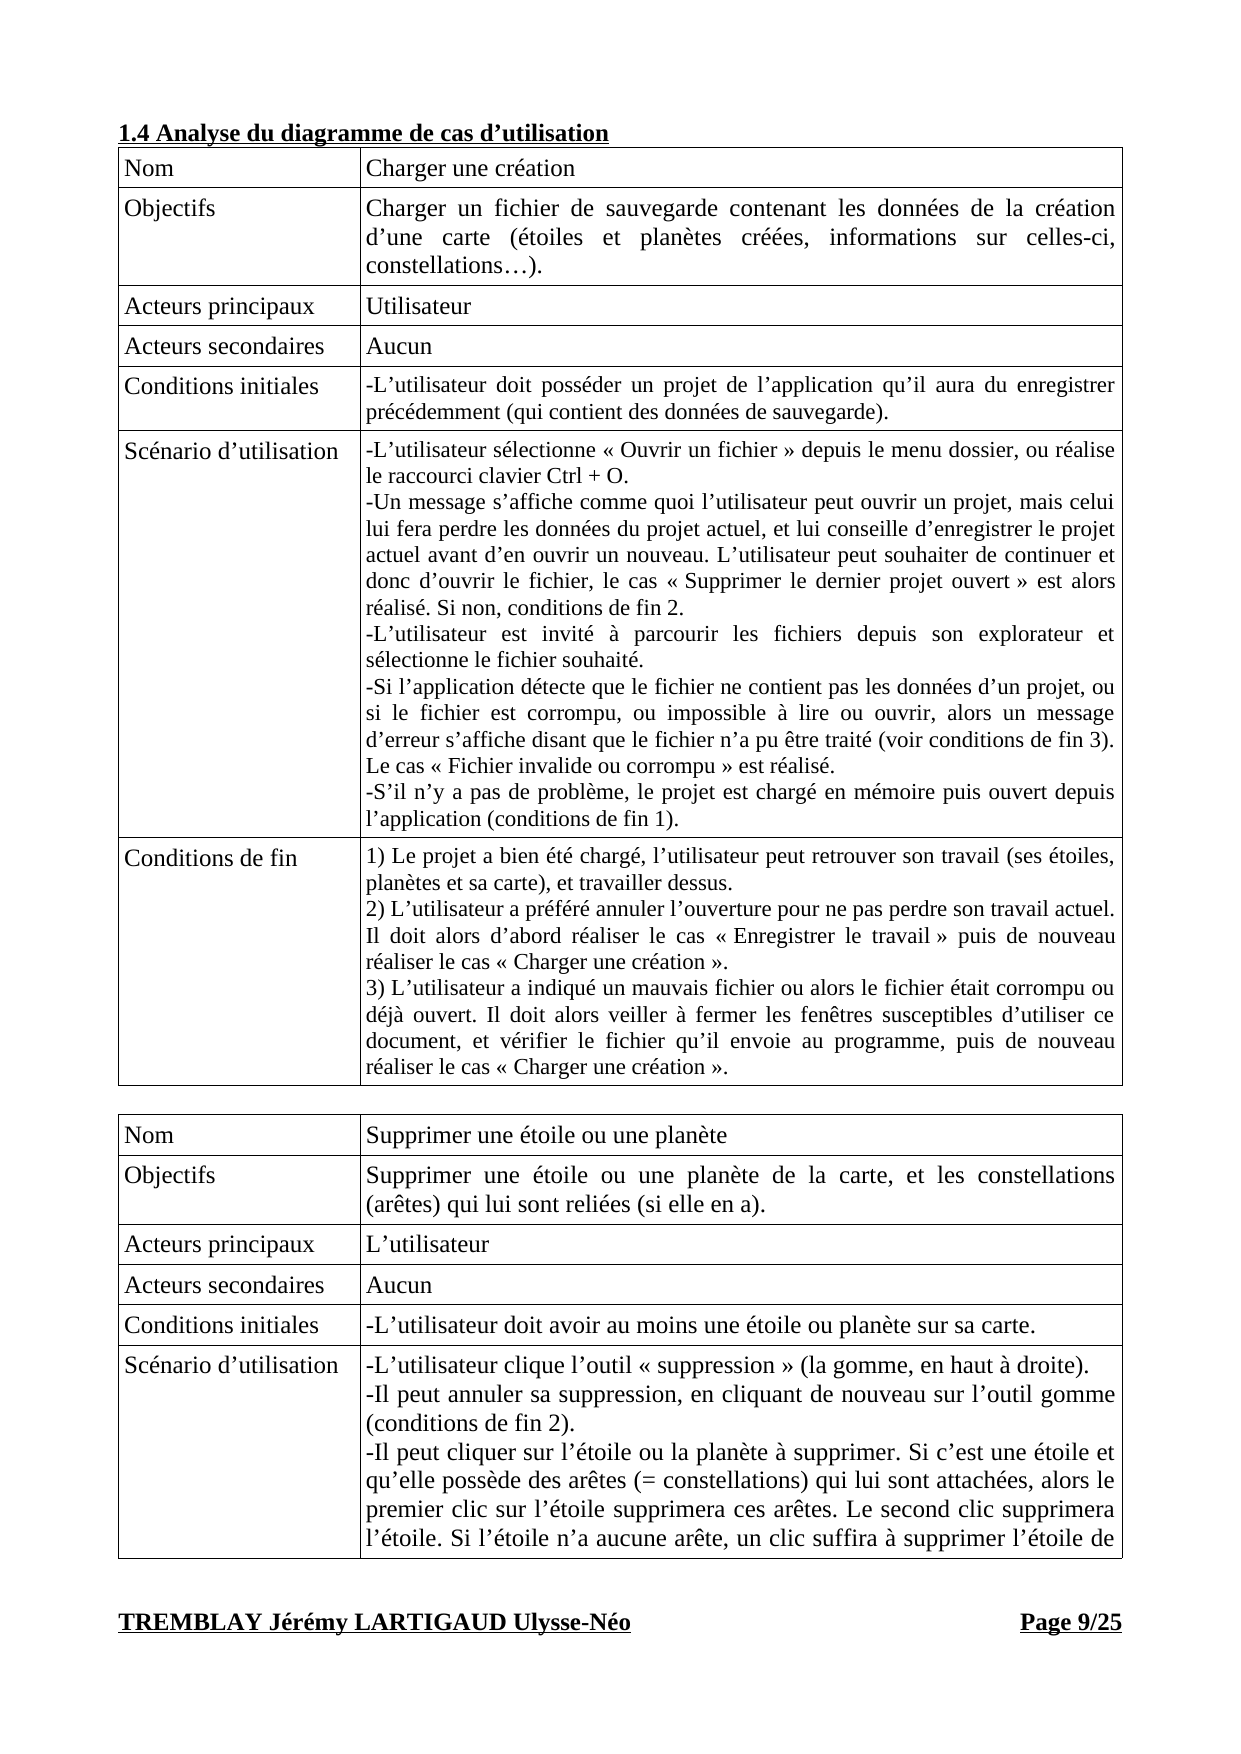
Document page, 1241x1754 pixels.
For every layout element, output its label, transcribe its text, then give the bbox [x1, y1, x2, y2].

table_cell Conditions de fin [119, 838, 360, 1085]
table_cell Acteurs principaux [119, 286, 360, 325]
table_cell Objectifs [119, 1156, 360, 1224]
table_cell Charger un fichier de sauvegarde contenant les données de la création d’une carte (étoiles et planètes créées, informations sur celles-ci, constellations…). [361, 188, 1122, 285]
table_cell Supprimer une étoile ou une planète de la carte, et les constellations (arêtes) qui lui sont reliées (si elle en a). [361, 1156, 1122, 1224]
table_cell -L’utilisateur doit avoir au moins une étoile ou planète sur sa carte. [361, 1305, 1122, 1345]
text 1.4 Analyse du diagramme de cas d’utilisation [118, 118, 1122, 147]
table_cell Scénario d’utilisation [119, 1346, 360, 1558]
table_cell Conditions initiales [119, 1305, 360, 1345]
table_cell -L’utilisateur doit posséder un projet de l’application qu’il aura du enregistrer précédemment (qui contient des données de sauvegarde). [361, 367, 1122, 430]
table_header Charger une création [361, 148, 1122, 187]
table_cell Objectifs [119, 188, 360, 285]
table_cell Acteurs principaux [119, 1225, 360, 1264]
table_cell Utilisateur [361, 286, 1122, 325]
table_cell Aucun [361, 326, 1122, 366]
table_header Nom [119, 148, 360, 187]
table_cell Acteurs secondaires [119, 1265, 360, 1304]
table_header Nom [119, 1115, 360, 1155]
table_header Supprimer une étoile ou une planète [361, 1115, 1122, 1155]
table_cell Conditions initiales [119, 367, 360, 430]
table_cell Aucun [361, 1265, 1122, 1304]
table_cell Acteurs secondaires [119, 326, 360, 366]
table_cell -L’utilisateur sélectionne « Ouvrir un fichier » depuis le menu dossier, ou réalise le raccourci clavier Ctrl + O. -Un message s’affiche comme quoi l’utilisateur peut ouvrir un projet, mais celui lui fera perdre les données du projet actuel, et lui conseille d’enregistrer le projet actuel avant d’en ouvrir un nouveau. L’utilisateur peut souhaiter de continuer et donc d’ouvrir le fichier, le cas « Supprimer le dernier projet ouvert » est alors réalisé. Si non, conditions de fin 2. -L’utilisateur est invité à parcourir les fichiers depuis son explorateur et sélectionne le fichier souhaité. -Si l’application détecte que le fichier ne contient pas les données d’un projet, ou si le fichier est corrompu, ou impossible à lire ou ouvrir, alors un message d’erreur s’affiche disant que le fichier n’a pu être traité (voir conditions de fin 3). Le cas « Fichier invalide ou corrompu » est réalisé. -S’il n’y a pas de problème, le projet est chargé en mémoire puis ouvert depuis l’application (conditions de fin 1). [361, 431, 1122, 837]
table_cell -L’utilisateur clique l’outil « suppression » (la gomme, en haut à droite). -Il peut annuler sa suppression, en cliquant de nouveau sur l’outil gomme (conditions de fin 2). -Il peut cliquer sur l’étoile ou la planète à supprimer. Si c’est une étoile et qu’elle possède des arêtes (= constellations) qui lui sont attachées, alors le premier clic sur l’étoile supprimera ces arêtes. Le second clic supprimera l’étoile. Si l’étoile n’a aucune arête, un clic suffira à supprimer l’étoile de [361, 1346, 1122, 1558]
table_cell L’utilisateur [361, 1225, 1122, 1264]
table_cell Scénario d’utilisation [119, 431, 360, 837]
table_cell 1) Le projet a bien été chargé, l’utilisateur peut retrouver son travail (ses étoiles, planètes et sa carte), et travailler dessus. 2) L’utilisateur a préféré annuler l’ouverture pour ne pas perdre son travail actuel. Il doit alors d’abord réaliser le cas « Enregistrer le travail » puis de nouveau réaliser le cas « Charger une création ». 3) L’utilisateur a indiqué un mauvais fichier ou alors le fichier était corrompu ou déjà ouvert. Il doit alors veiller à fermer les fenêtres susceptibles d’utiliser ce document, et vérifier le fichier qu’il envoie au programme, puis de nouveau réaliser le cas « Charger une création ». [361, 838, 1122, 1085]
